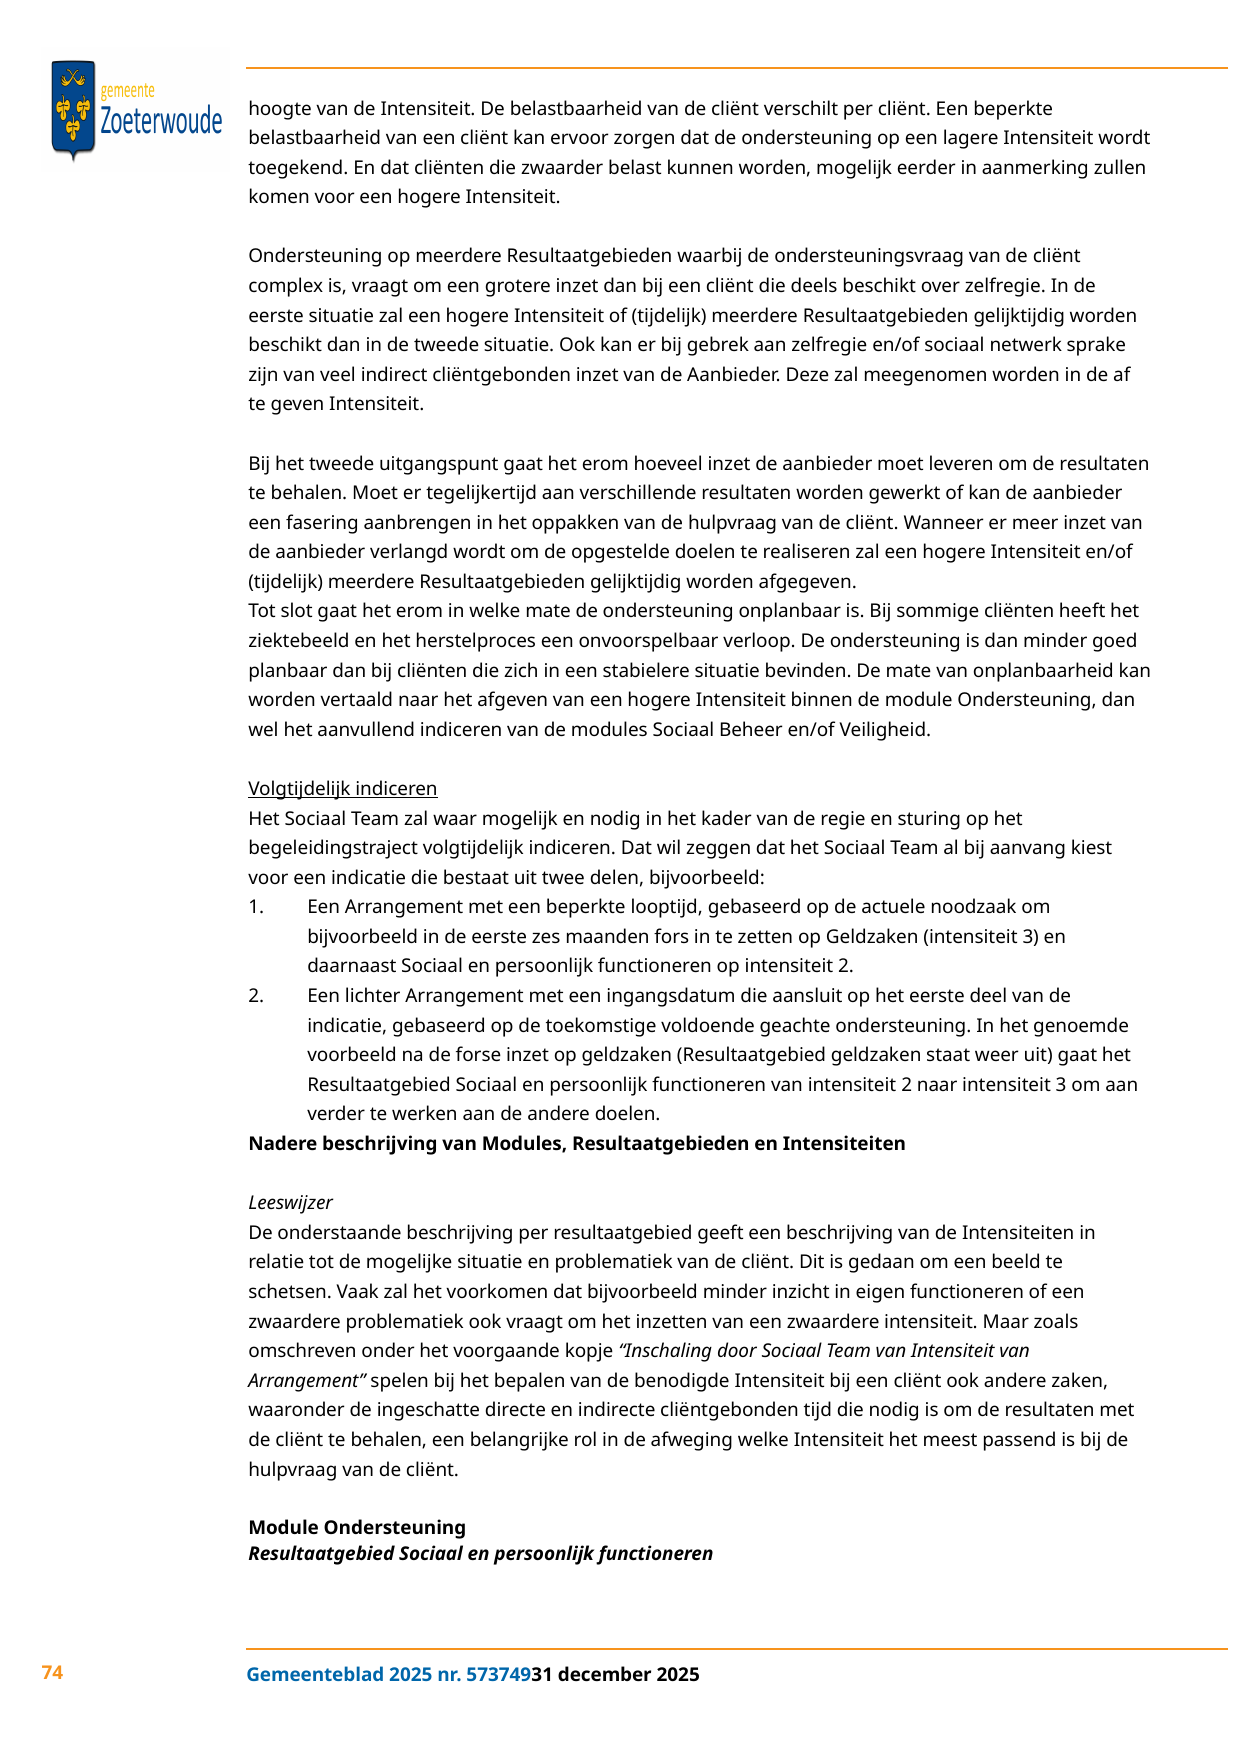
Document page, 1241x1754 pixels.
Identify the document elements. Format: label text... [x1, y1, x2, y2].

text Volgtijdelijk indiceren [248, 775, 1152, 801]
table_cell Resultaatgebied Sociaal en persoonlijk functioneren [248, 1540, 1152, 1566]
picture [41, 47, 231, 172]
text Nadere beschrijving van Modules, Resultaatgebieden en Intensiteiten [248, 1130, 1152, 1156]
text Ondersteuning op meerdere Resultaatgebieden waarbij de ondersteuningsvraag van de cliënt complex is, vraagt om een grotere inzet dan bij een cliënt die deels beschikt over zelfregie. In de eerste situatie zal een hogere Intensiteit of (tijdelijk) meerdere Resultaatgebieden gelijktijdig worden beschikt dan in de tweede situatie. Ook kan er bij gebrek aan zelfregie en/of sociaal netwerk sprake zijn van veel indirect cliëntgebonden inzet van de Aanbieder. Deze zal meegenomen worden in de af te geven Intensiteit. [248, 243, 1152, 416]
text Tot slot gaat het erom in welke mate de ondersteuning onplanbaar is. Bij sommige cliënten heeft het ziektebeeld en het herstelproces een onvoorspelbaar verloop. De ondersteuning is dan minder goed planbaar dan bij cliënten die zich in een stabielere situatie bevinden. De mate van onplanbaarheid kan worden vertaald naar het afgeven van een hogere Intensiteit binnen de module Ondersteuning, dan wel het aanvullend indiceren van de modules Sociaal Beheer en/of Veiligheid. [248, 598, 1152, 742]
list Een Arrangement met een beperkte looptijd, gebaseerd op de actuele noodzaak om bijvoorbeeld in de eerste zes maanden fors in te zetten op Geldzaken (intensiteit 3) en daarnaast Sociaal en persoonlijk functioneren op intensiteit 2. [248, 893, 1152, 978]
text Bij het tweede uitgangspunt gaat het erom hoeveel inzet de aanbieder moet leveren om de resultaten te behalen. Moet er tegelijkertijd aan verschillende resultaten worden gewerkt of kan de aanbieder een fasering aanbrengen in het oppakken van de hulpvraag van de cliënt. Wanneer er meer inzet van de aanbieder verlangd wordt om de opgestelde doelen te realiseren zal een hogere Intensiteit en/of (tijdelijk) meerdere Resultaatgebieden gelijktijdig worden afgegeven. [248, 450, 1152, 594]
text Het Sociaal Team zal waar mogelijk en nodig in het kader van de regie en sturing op het begeleidingstraject volgtijdelijk indiceren. Dat wil zeggen dat het Sociaal Team al bij aanvang kiest voor een indicatie die bestaat uit twee delen, bijvoorbeeld: [248, 805, 1152, 890]
text hoogte van de Intensiteit. De belastbaarheid van de cliënt verschilt per cliënt. Een beperkte belastbaarheid van een cliënt kan ervoor zorgen dat de ondersteuning op een lagere Intensiteit wordt toegekend. En dat cliënten die zwaarder belast kunnen worden, mogelijk eerder in aanmerking zullen komen voor een hogere Intensiteit. [248, 95, 1152, 209]
list Een lichter Arrangement met een ingangsdatum die aansluit op het eerste deel van de indicatie, gebaseerd op de toekomstige voldoende geachte ondersteuning. In het genoemde voorbeeld na de forse inzet op geldzaken (Resultaatgebied geldzaken staat weer uit) gaat het Resultaatgebied Sociaal en persoonlijk functioneren van intensiteit 2 naar intensiteit 3 om aan verder te werken aan de andere doelen. [248, 982, 1152, 1126]
table_header Leeswijzer De onderstaande beschrijving per resultaatgebied geeft een beschrijving van de Intensiteiten in relatie tot de mogelijke situatie en problematiek van de cliënt. Dit is gedaan om een beeld te schetsen. Vaak zal het voorkomen dat bijvoorbeeld minder inzicht in eigen functioneren of een zwaardere problematiek ook vraagt om het inzetten van een zwaardere intensiteit. Maar zoals omschreven onder het voorgaande kopje “Inschaling door Sociaal Team van Intensiteit van Arrangement” spelen bij het bepalen van de benodigde Intensiteit bij een cliënt ook andere zaken, waaronder de ingeschatte directe en indirecte cliëntgebonden tijd die nodig is om de resultaten met de cliënt te behalen, een belangrijke rol in de afweging welke Intensiteit het meest passend is bij de hulpvraag van de cliënt. [248, 1190, 1152, 1481]
table_header Module Ondersteuning [248, 1514, 1152, 1540]
